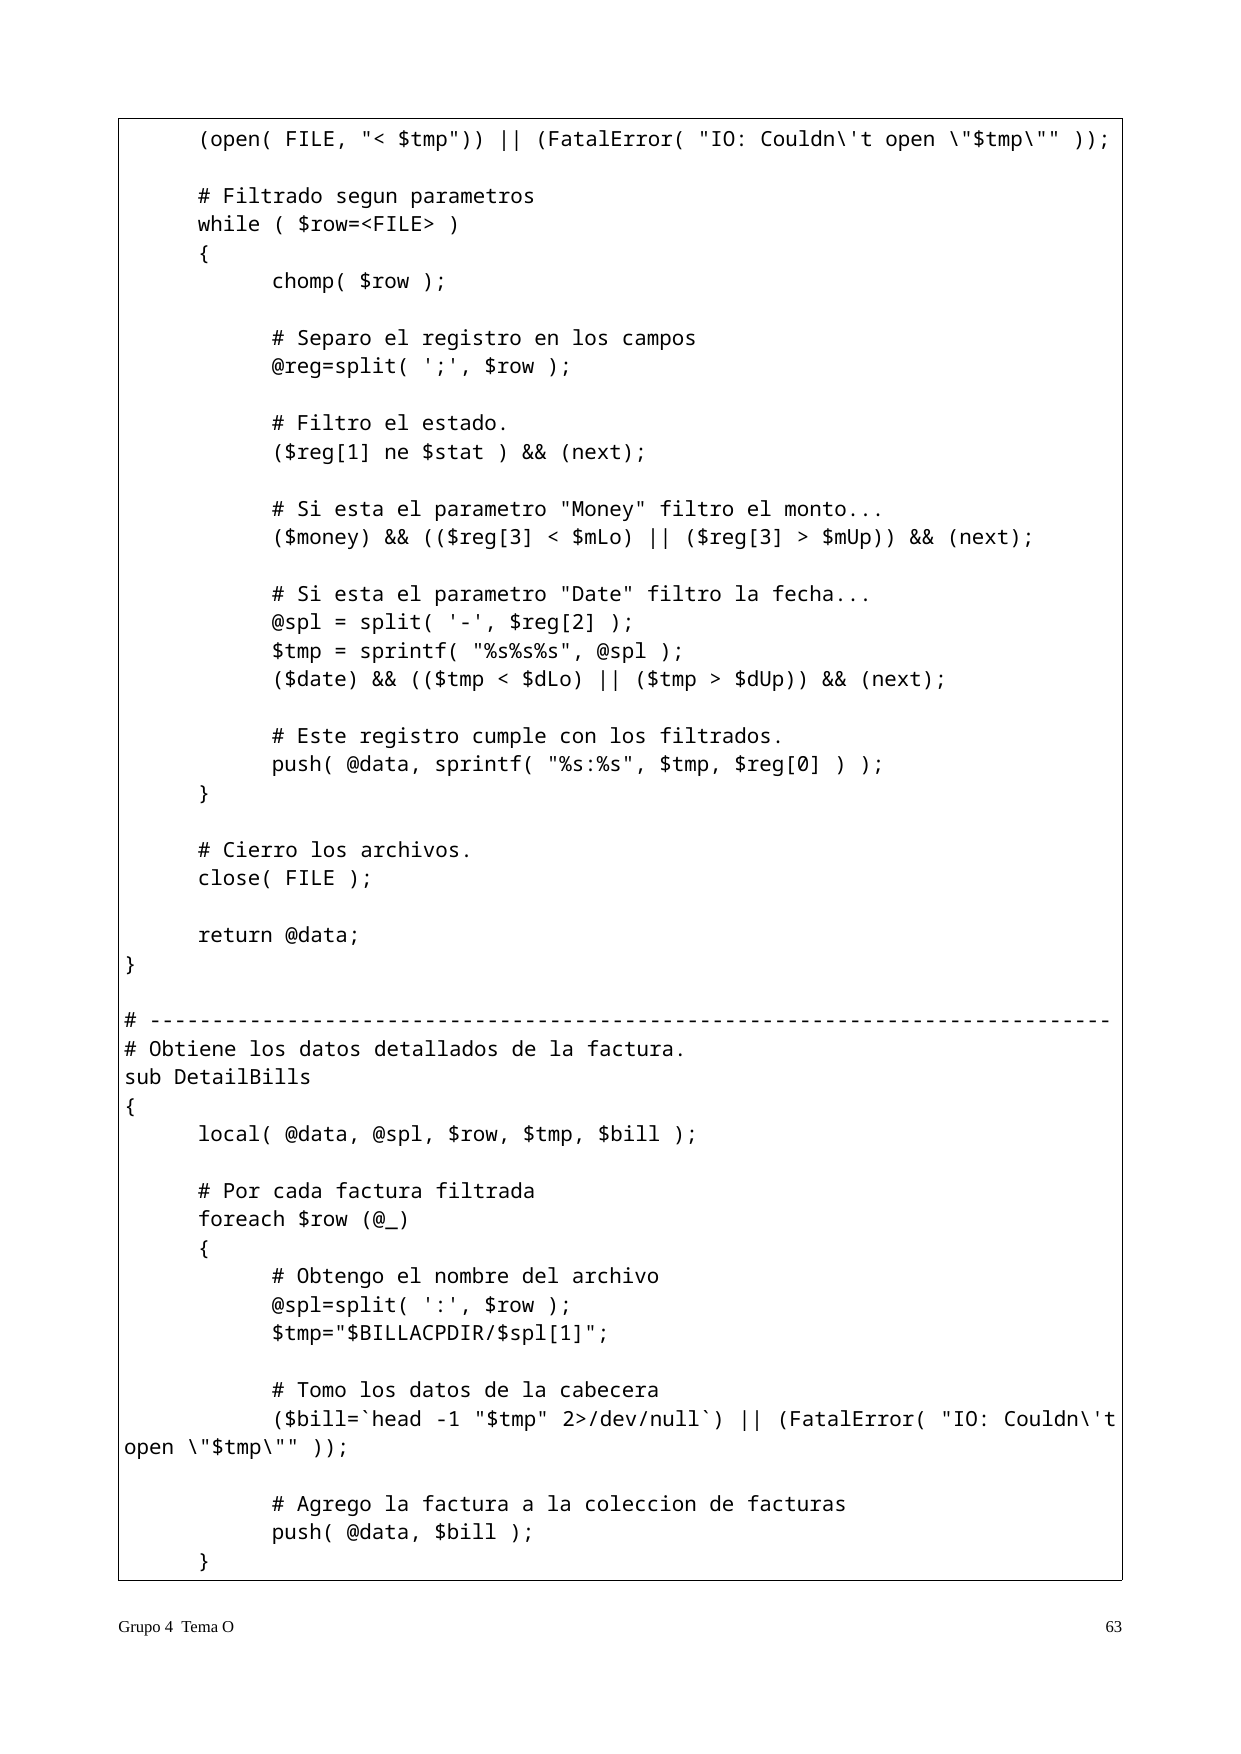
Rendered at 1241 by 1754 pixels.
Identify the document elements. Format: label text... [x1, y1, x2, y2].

table_header (open( FILE, "< $tmp")) || (FatalError( "IO: Couldn\'t open \"$tmp\"" )); # Filtrado segun parametros while ( $row=<FILE> ) { chomp( $row ); # Separo el registro en los campos @reg=split( ';', $row ); # Filtro el estado. ($reg[1] ne $stat ) && (next); # Si esta el parametro "Money" filtro el monto... ($money) && (($reg[3] < $mLo) || ($reg[3] > $mUp)) && (next); # Si esta el parametro "Date" filtro la fecha... @spl = split( '-', $reg[2] ); $tmp = sprintf( "%s%s%s", @spl ); ($date) && (($tmp < $dLo) || ($tmp > $dUp)) && (next); # Este registro cumple con los filtrados. push( @data, sprintf( "%s:%s", $tmp, $reg[0] ) ); } # Cierro los archivos. close( FILE ); return @data; } # ----------------------------------------------------------------------------- # Obtiene los datos detallados de la factura. sub DetailBills { local( @data, @spl, $row, $tmp, $bill ); # Por cada factura filtrada foreach $row (@_) { # Obtengo el nombre del archivo @spl=split( ':', $row ); $tmp="$BILLACPDIR/$spl[1]"; # Tomo los datos de la cabecera ($bill=`head -1 "$tmp" 2>/dev/null`) || (FatalError( "IO: Couldn\'t open \"$tmp\"" )); # Agrego la factura a la coleccion de facturas push( @data, $bill ); } [119, 119, 1122, 1580]
